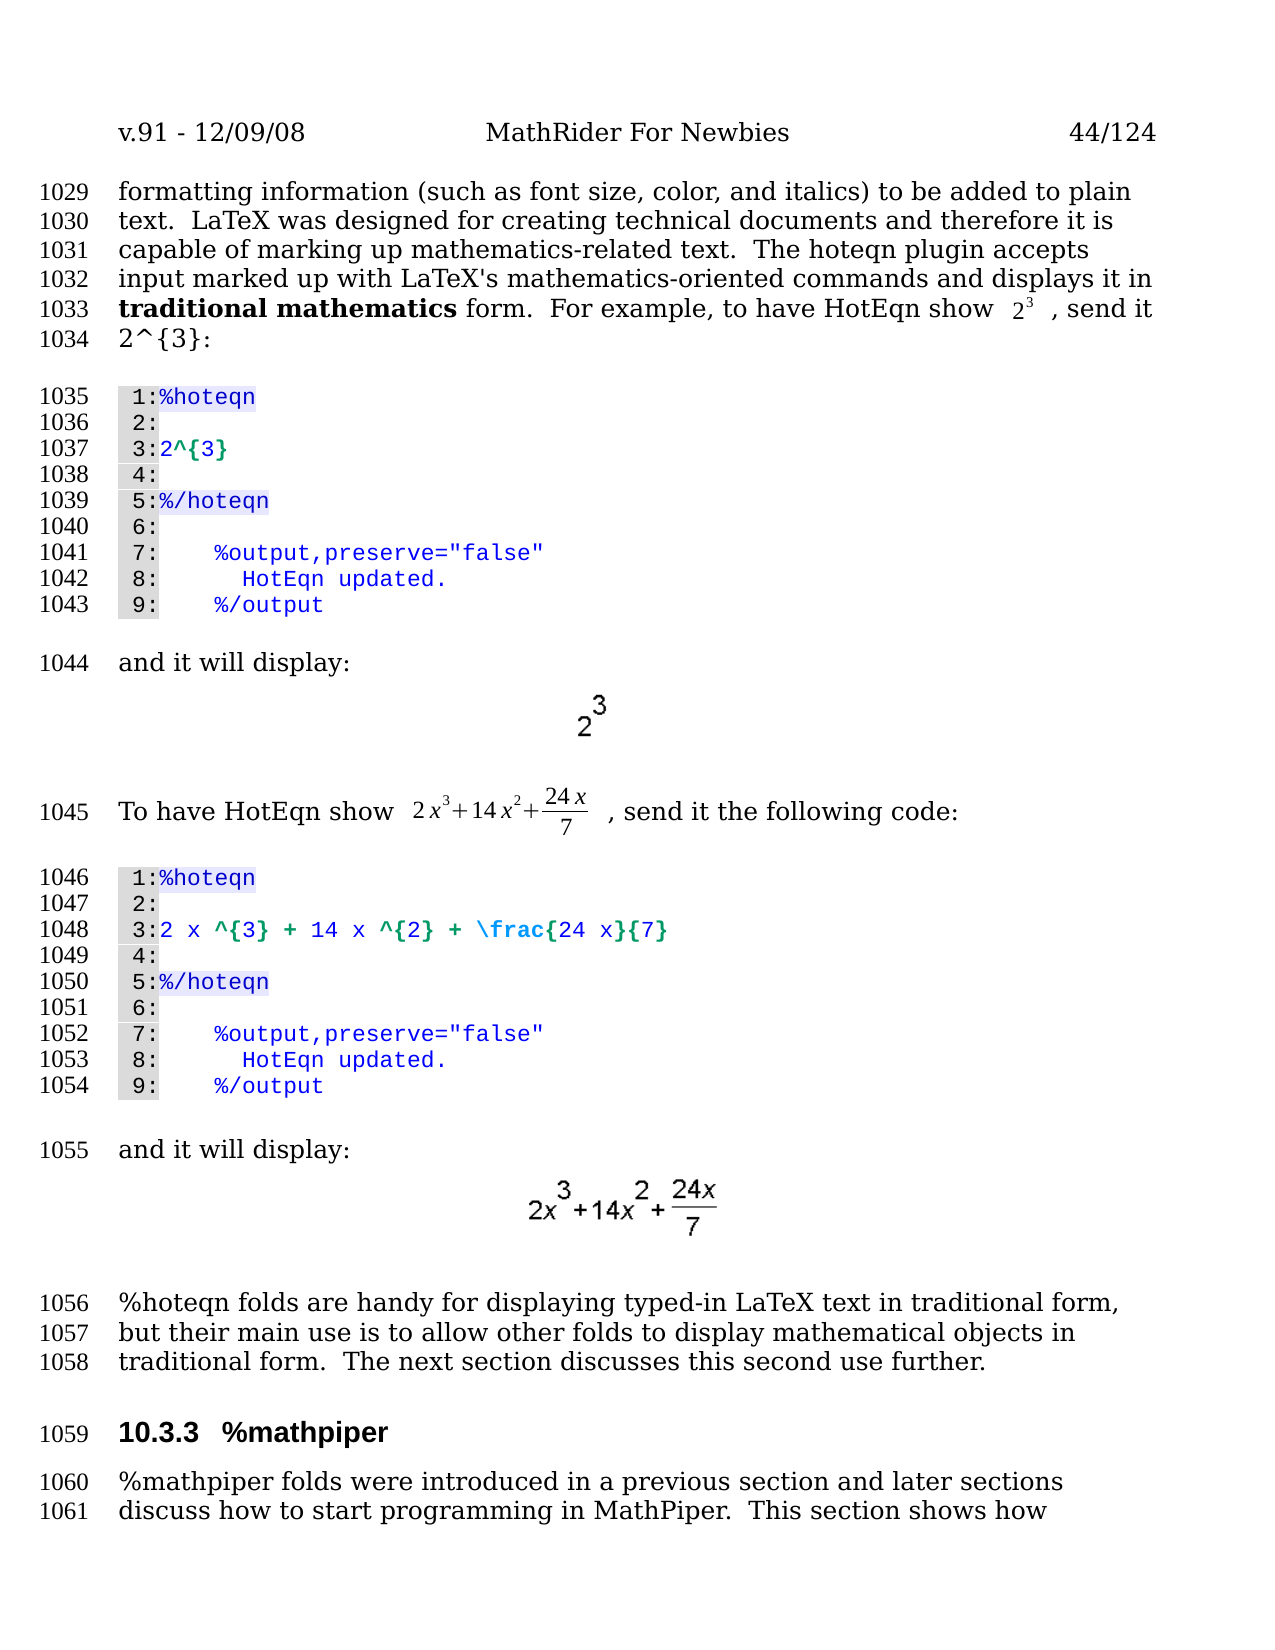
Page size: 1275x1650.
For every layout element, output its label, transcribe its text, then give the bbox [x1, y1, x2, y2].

text 7: %output,preserve="false" [118, 1022, 1157, 1048]
text 8: HotEqn updated. [118, 567, 1157, 593]
text formatting information (such as font size, color, and italics) to be added to plain text. LaTeX was designed for creating technical documents and therefore it is capable of marking up mathematics-related text. The hoteqn plugin accepts input marked up with LaTeX's mathematics-oriented commands and displays it in traditional mathematics form. For example, to have HotEqn show, send it 2^{3}: [118, 177, 1157, 354]
text 6: [118, 515, 1157, 541]
text 3:2^{3} [118, 438, 1157, 463]
text 5:%/hoteqn [118, 489, 1157, 515]
text To have HotEqn show, send it the following code: [118, 782, 1157, 841]
text 9: %/output [118, 593, 1157, 619]
text 8: HotEqn updated. [118, 1048, 1157, 1074]
text 1:%hoteqn [118, 386, 1157, 412]
text 4: [118, 944, 1157, 971]
text 4: [118, 463, 1157, 489]
text 5:%/hoteqn [118, 971, 1157, 996]
text 3:2 x ^{3} + 14 x ^{2} + \frac{24 x}{7} [118, 919, 1157, 944]
text 2: [118, 893, 1157, 919]
text and it will display: [118, 649, 1157, 678]
text %mathpiper folds were introduced in a previous section and later sections discuss how to start programming in MathPiper. This section shows how [118, 1467, 1157, 1525]
picture [528, 1171, 747, 1248]
text 2: [118, 412, 1157, 438]
text 7: %output,preserve="false" [118, 541, 1157, 567]
text 1:%hoteqn [118, 867, 1157, 893]
text and it will display: [118, 1136, 1157, 1165]
subtitle %mathpiper [118, 1415, 1157, 1449]
text %hoteqn folds are handy for displaying typed-in LaTeX text in traditional form, but their main use is to allow other folds to display mathematical objects in traditional form. The next section discusses this second use further. [118, 1289, 1157, 1376]
text 6: [118, 996, 1157, 1022]
text 9: %/output [118, 1074, 1157, 1100]
